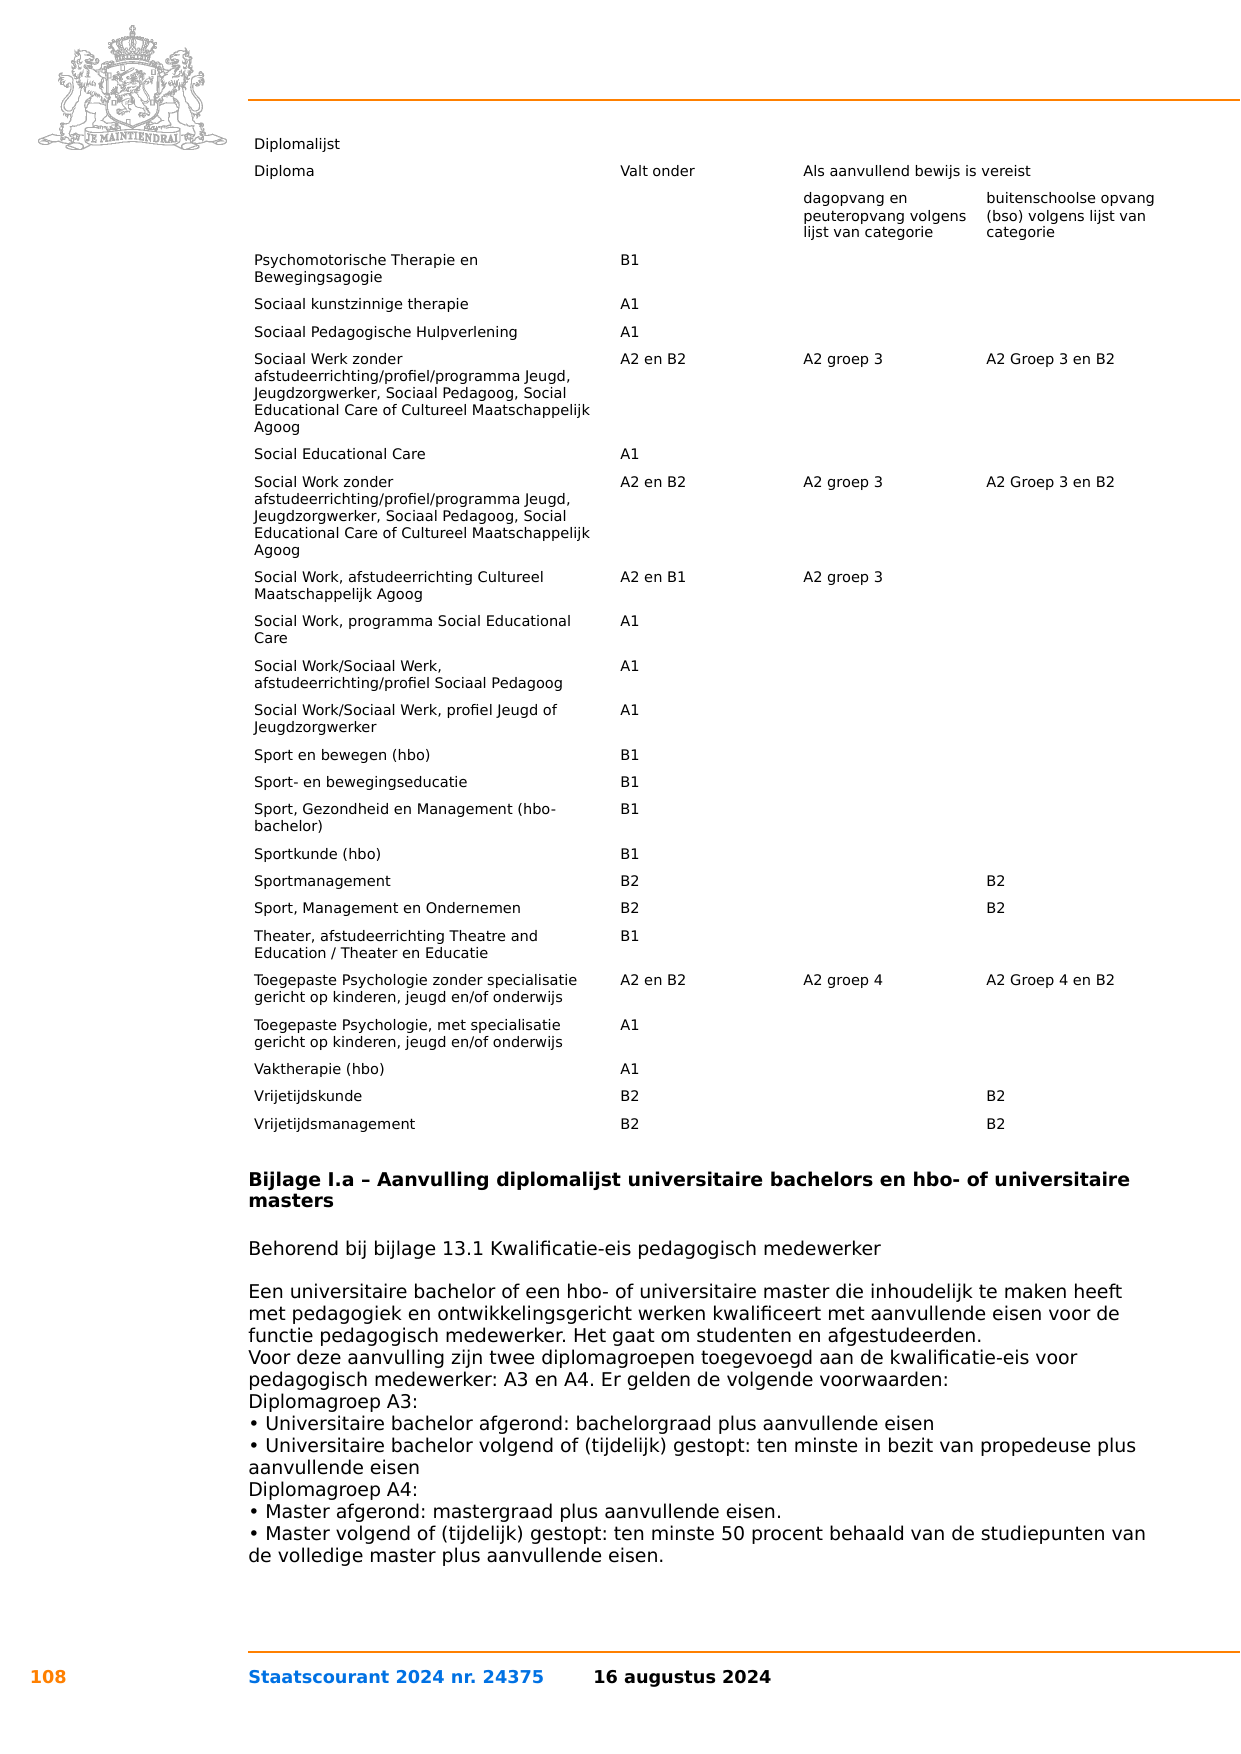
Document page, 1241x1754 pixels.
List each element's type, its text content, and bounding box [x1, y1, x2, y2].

table_cell B1 [615, 769, 797, 796]
table_cell [798, 698, 980, 741]
table_cell A1 [615, 1012, 797, 1055]
table_cell A1 [615, 1056, 797, 1083]
table_cell [981, 319, 1163, 345]
table_cell Vaktherapie (hbo) [249, 1056, 614, 1083]
table_cell Toegepaste Psychologie zonder specialisatie gericht op kinderen, jeugd en/of onderwijs [249, 968, 614, 1011]
text • Universitaire bachelor volgend of (tijdelijk) gestopt: ten minste in bezit van propedeuse plus aanvullende eisen [248, 1435, 1163, 1479]
table_cell Social Work, afstudeerrichting Cultureel Maatschappelijk Agoog [249, 564, 614, 608]
table_cell B1 [615, 742, 797, 768]
table_cell B2 [981, 868, 1163, 895]
table_cell [798, 797, 980, 840]
table_cell A2 groep 3 [798, 469, 980, 563]
table_cell Sportmanagement [249, 868, 614, 895]
table_cell A2 groep 3 [798, 346, 980, 441]
table_cell [981, 769, 1163, 796]
text • Master afgerond: mastergraad plus aanvullende eisen. [248, 1501, 1163, 1523]
table_cell Sociaal Pedagogische Hulpverlening [249, 319, 614, 345]
table_cell B2 [615, 896, 797, 922]
table_cell B1 [615, 797, 797, 840]
text Een universitaire bachelor of een hbo- of universitaire master die inhoudelijk te maken heeft met pedagogiek en ontwikkelingsgericht werken kwalificeert met aanvullende eisen voor de functie pedagogisch medewerker. Het gaat om studenten en afgestudeerden. [248, 1281, 1163, 1347]
table_cell A1 [615, 609, 797, 652]
table_cell Sport, Gezondheid en Management (hbo-bachelor) [249, 797, 614, 840]
table_cell B2 [615, 1084, 797, 1110]
table_cell [798, 923, 980, 966]
table_cell [981, 841, 1163, 867]
table_cell Theater, afstudeerrichting Theatre and Education / Theater en Educatie [249, 923, 614, 966]
table_cell [981, 291, 1163, 318]
table_cell A2 en B2 [615, 469, 797, 563]
text • Universitaire bachelor afgerond: bachelorgraad plus aanvullende eisen [248, 1413, 1163, 1435]
table_cell dagopvang en peuteropvang volgens lijst van categorie [798, 186, 980, 246]
table_cell A2 en B2 [615, 346, 797, 441]
table_cell Vrijetijdsmanagement [249, 1111, 614, 1137]
table_cell Sociaal kunstzinnige therapie [249, 291, 614, 318]
table_cell [981, 564, 1163, 608]
table_cell B1 [615, 841, 797, 867]
table_cell A2 en B2 [615, 968, 797, 1011]
table_cell A2 groep 3 [798, 564, 980, 608]
table_cell Valt onder [615, 158, 797, 246]
table_cell [798, 1056, 980, 1083]
table_cell [798, 609, 980, 652]
table_cell [798, 841, 980, 867]
table_cell [981, 698, 1163, 741]
table_cell Social Work/Sociaal Werk, afstudeerrichting/profiel Sociaal Pedagoog [249, 653, 614, 696]
table_cell A1 [615, 319, 797, 345]
table_cell Social Work, programma Social Educational Care [249, 609, 614, 652]
table_cell [798, 868, 980, 895]
table_cell [798, 319, 980, 345]
table_cell A2 en B1 [615, 564, 797, 608]
table_cell Sport- en bewegingseducatie [249, 769, 614, 796]
table_cell [981, 797, 1163, 840]
table_cell B2 [615, 1111, 797, 1137]
table_cell Toegepaste Psychologie, met specialisatie gericht op kinderen, jeugd en/of onderwijs [249, 1012, 614, 1055]
table_cell Social Work zonder afstudeerrichting/profiel/programma Jeugd, Jeugdzorgwerker, Sociaal Pedagoog, Social Educational Care of Cultureel Maatschappelijk Agoog [249, 469, 614, 563]
table_cell B2 [981, 896, 1163, 922]
table_cell Social Work/Sociaal Werk, profiel Jeugd of Jeugdzorgwerker [249, 698, 614, 741]
table_cell A1 [615, 698, 797, 741]
table_cell [798, 291, 980, 318]
table_cell A2 groep 4 [798, 968, 980, 1011]
table_cell [981, 609, 1163, 652]
table_cell Als aanvullend bewijs is vereist [798, 158, 1163, 185]
table_cell [981, 653, 1163, 696]
table_cell Sociaal Werk zonder afstudeerrichting/profiel/programma Jeugd, Jeugdzorgwerker, Sociaal Pedagoog, Social Educational Care of Cultureel Maatschappelijk Agoog [249, 346, 614, 441]
table_cell [981, 923, 1163, 966]
text Diplomagroep A3: [248, 1391, 1163, 1413]
table_cell A2 Groep 4 en B2 [981, 968, 1163, 1011]
table_cell [981, 1056, 1163, 1083]
table_cell [798, 247, 980, 290]
text Diplomagroep A4: [248, 1479, 1163, 1501]
table_cell buitenschoolse opvang (bso) volgens lijst van categorie [981, 186, 1163, 246]
picture [38, 25, 227, 150]
table_cell [981, 442, 1163, 468]
table_cell [798, 742, 980, 768]
table_cell [981, 742, 1163, 768]
table_cell B2 [615, 868, 797, 895]
table_cell Sportkunde (hbo) [249, 841, 614, 867]
table_cell [798, 442, 980, 468]
table_cell [798, 1084, 980, 1110]
table_cell Psychomotorische Therapie en Bewegingsagogie [249, 247, 614, 290]
table_cell [981, 247, 1163, 290]
table_cell B2 [981, 1111, 1163, 1137]
table_cell B1 [615, 247, 797, 290]
text • Master volgend of (tijdelijk) gestopt: ten minste 50 procent behaald van de studiepunten van de volledige master plus aanvullende eisen. [248, 1523, 1163, 1567]
table_cell Sport en bewegen (hbo) [249, 742, 614, 768]
subtitle Bijlage I.a – Aanvulling diplomalijst universitaire bachelors en hbo- of universitaire masters [248, 1168, 1163, 1212]
table_cell Diploma [249, 158, 614, 246]
table_cell [798, 1111, 980, 1137]
table_cell A1 [615, 291, 797, 318]
table_cell A2 Groep 3 en B2 [981, 346, 1163, 441]
table_cell B2 [981, 1084, 1163, 1110]
table_cell [981, 1012, 1163, 1055]
table_cell [798, 1012, 980, 1055]
table_cell A2 Groep 3 en B2 [981, 469, 1163, 563]
table_cell [798, 653, 980, 696]
table_cell Social Educational Care [249, 442, 614, 468]
text Voor deze aanvulling zijn twee diplomagroepen toegevoegd aan de kwalificatie-eis voor pedagogisch medewerker: A3 en A4. Er gelden de volgende voorwaarden: [248, 1347, 1163, 1391]
table_cell [798, 896, 980, 922]
table_cell A1 [615, 653, 797, 696]
table_header Diplomalijst [249, 131, 1163, 157]
table_cell Sport, Management en Ondernemen [249, 896, 614, 922]
text Behorend bij bijlage 13.1 Kwalificatie-eis pedagogisch medewerker [248, 1237, 1163, 1259]
table_cell [798, 769, 980, 796]
table_cell B1 [615, 923, 797, 966]
table_cell A1 [615, 442, 797, 468]
table_cell Vrijetijdskunde [249, 1084, 614, 1110]
